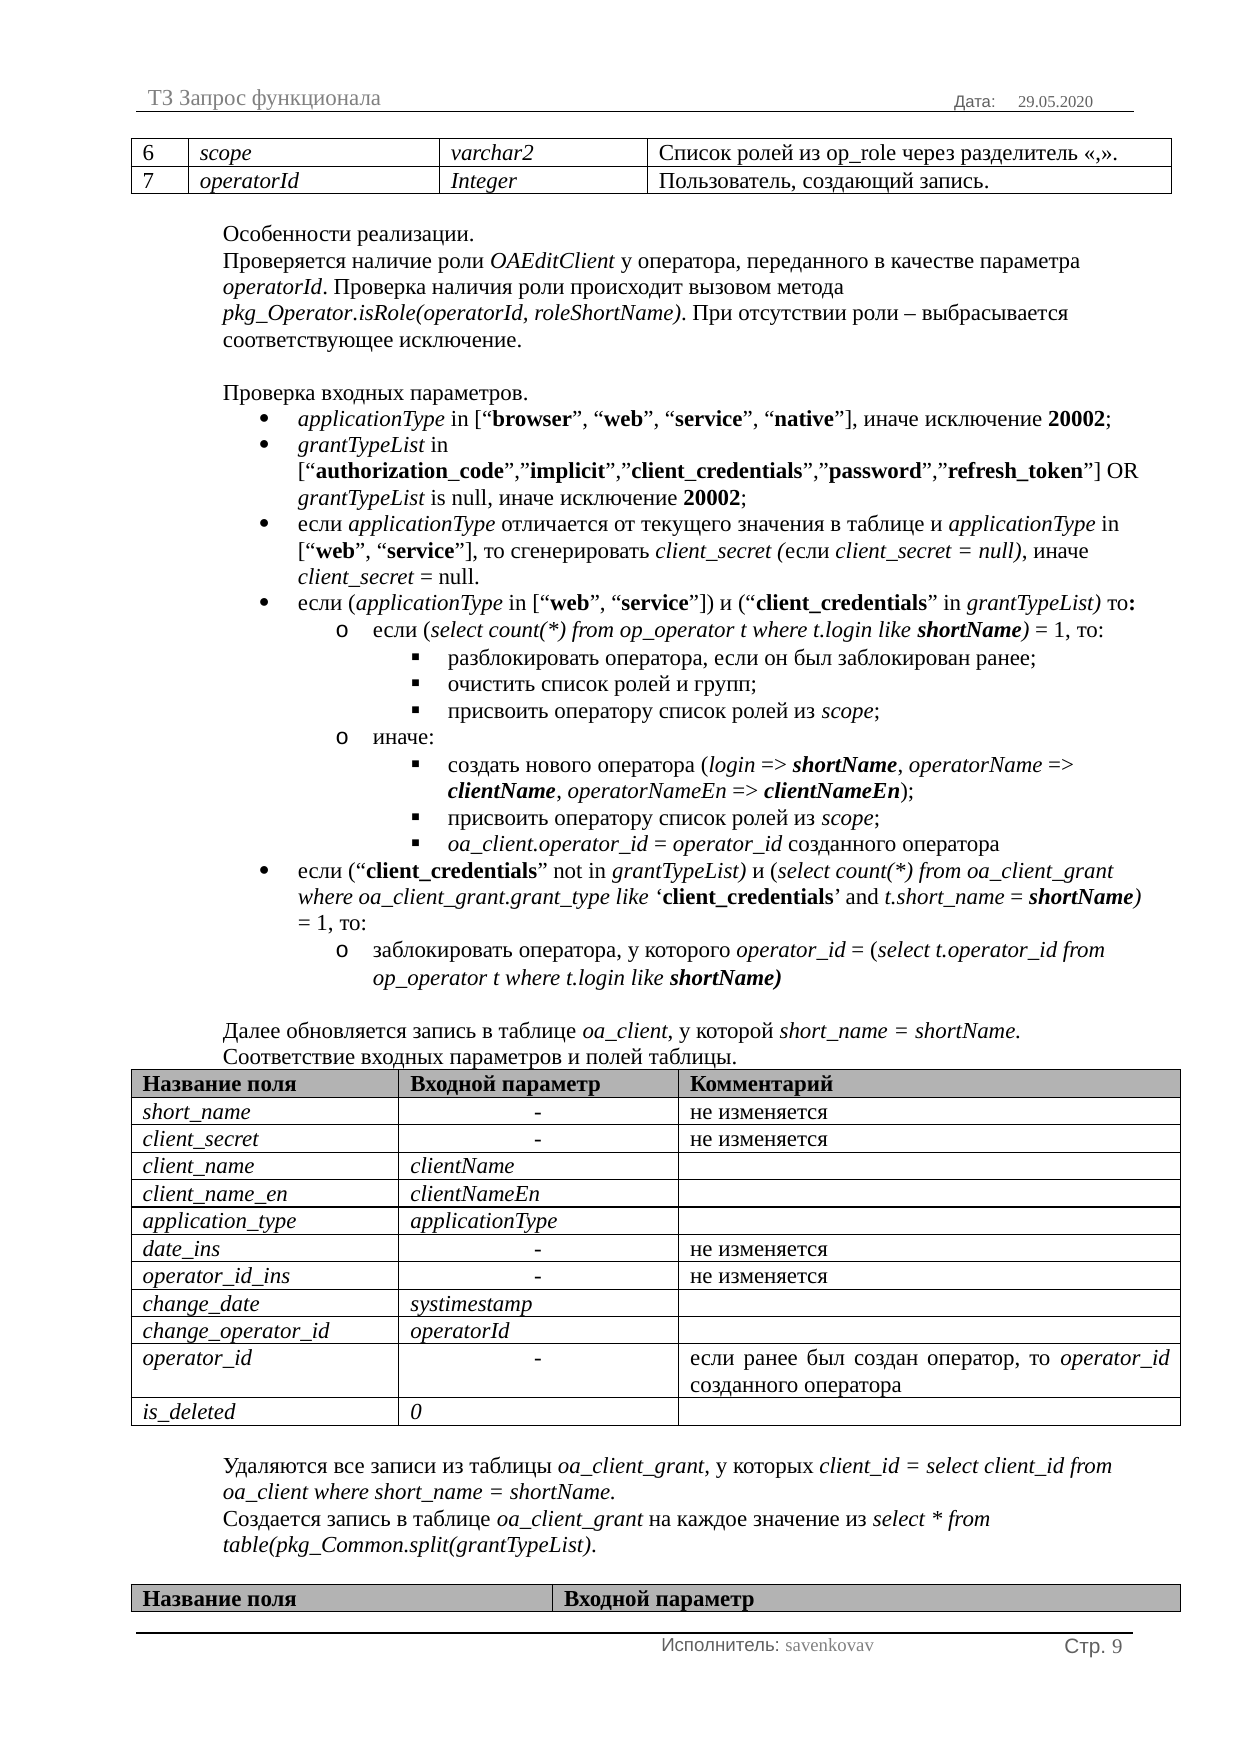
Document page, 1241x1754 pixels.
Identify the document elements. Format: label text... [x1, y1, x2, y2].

list grantTypeList in [“authorization_code”,”implicit”,”client_credentials”,”password”,”refresh_token”] OR grantTypeList is null, иначе исключение 20002; [260, 431, 1152, 510]
table_cell [679, 1290, 1180, 1316]
table_cell operatorId [399, 1317, 678, 1343]
table_cell change_date [132, 1290, 398, 1316]
table_cell operator_id_ins [132, 1262, 398, 1288]
table_cell 0 [399, 1398, 678, 1424]
table_cell - [399, 1098, 678, 1124]
table_cell operatorId [189, 167, 439, 193]
table_cell application_type [132, 1208, 398, 1234]
table_cell varchar2 [440, 139, 647, 166]
table_cell - [399, 1125, 678, 1152]
list если applicationType отличается от текущего значения в таблице и applicationType in [“web”, “service”], то сгенерировать client_secret (если client_secret = null), иначе client_secret = null. [260, 510, 1152, 589]
table_cell scope [189, 139, 439, 166]
table_cell - [399, 1262, 678, 1288]
list если (applicationType in [“web”, “service”]) и (“client_credentials” in grantTypeList) то: [260, 589, 1152, 616]
table_cell Пользователь, создающий запись. [648, 167, 1171, 193]
table_header Название поля [132, 1585, 552, 1611]
table_cell [679, 1398, 1180, 1424]
table_cell если ранее был создан оператор, то operator_id созданного оператора [679, 1344, 1180, 1397]
table_cell [679, 1180, 1180, 1206]
table_cell 6 [132, 139, 188, 166]
table_cell client_name_en [132, 1180, 398, 1206]
table_cell - [399, 1235, 678, 1261]
text Проверка входных параметров. [223, 378, 1152, 405]
text Соответствие входных параметров и полей таблицы. [223, 1043, 1152, 1069]
list создать нового оператора (login => shortName, operatorName => clientName, operatorNameEn => clientNameEn); [410, 751, 1152, 804]
list очистить список ролей и групп; [410, 670, 1152, 697]
table_cell [679, 1317, 1180, 1343]
table_header Входной параметр [553, 1585, 1180, 1611]
text Проверяется наличие роли OAEditClient у оператора, переданного в качестве параметра operatorId. Проверка наличия роли происходит вызовом метода pkg_Operator.isRole(operatorId, roleShortName). При отсутствии роли – выбрасывается соответствующее исключение. [223, 247, 1152, 352]
table_cell clientNameEn [399, 1180, 678, 1206]
table_cell is_deleted [132, 1398, 398, 1424]
table_cell не изменяется [679, 1235, 1180, 1261]
table_cell client_name [132, 1153, 398, 1179]
text Удаляются все записи из таблицы oa_client_grant, у которых client_id = select client_id from oa_client where short_name = shortName. [223, 1452, 1152, 1504]
table_cell 7 [132, 167, 188, 193]
table_cell short_name [132, 1098, 398, 1124]
list если (“client_credentials” not in grantTypeList) и (select count(*) from oa_client_grant where oa_client_grant.grant_type like ‘client_credentials’ and t.short_name = shortName) = 1, то: [260, 857, 1152, 936]
table_cell не изменяется [679, 1125, 1180, 1152]
list applicationType in [“browser”, “web”, “service”, “native”], иначе исключение 20002; [260, 405, 1152, 431]
table_cell Список ролей из op_role через разделитель «,». [648, 139, 1171, 166]
table_cell [679, 1208, 1180, 1234]
table_cell date_ins [132, 1235, 398, 1261]
table_header Комментарий [679, 1070, 1180, 1097]
list если (select count(*) from op_operator t where t.login like shortName) = 1, то: [335, 616, 1152, 644]
list иначе: [335, 723, 1152, 751]
list заблокировать оператора, у которого operator_id = (select t.operator_id from op_operator t where t.login like shortName) [335, 936, 1152, 990]
list присвоить оператору список ролей из scope; [410, 804, 1152, 830]
list разблокировать оператора, если он был заблокирован ранее; [410, 644, 1152, 670]
list oa_client.operator_id = operator_id созданного оператора [410, 830, 1152, 857]
table_cell clientName [399, 1153, 678, 1179]
table_cell change_operator_id [132, 1317, 398, 1343]
table_cell operator_id [132, 1344, 398, 1397]
table_cell - [399, 1344, 678, 1397]
list присвоить оператору список ролей из scope; [410, 697, 1152, 723]
table_cell Integer [440, 167, 647, 193]
table_cell client_secret [132, 1125, 398, 1152]
table_header Входной параметр [399, 1070, 678, 1097]
table_header Название поля [132, 1070, 398, 1097]
text Создается запись в таблице oa_client_grant на каждое значение из select * from table(pkg_Common.split(grantTypeList). [223, 1504, 1152, 1557]
table_cell не изменяется [679, 1262, 1180, 1288]
table_cell не изменяется [679, 1098, 1180, 1124]
table_cell applicationType [399, 1208, 678, 1234]
table_cell systimestamp [399, 1290, 678, 1316]
table_cell [679, 1153, 1180, 1179]
text Особенности реализации. [223, 220, 1152, 247]
text Далее обновляется запись в таблице oa_client, у которой short_name = shortName. [223, 1017, 1152, 1043]
